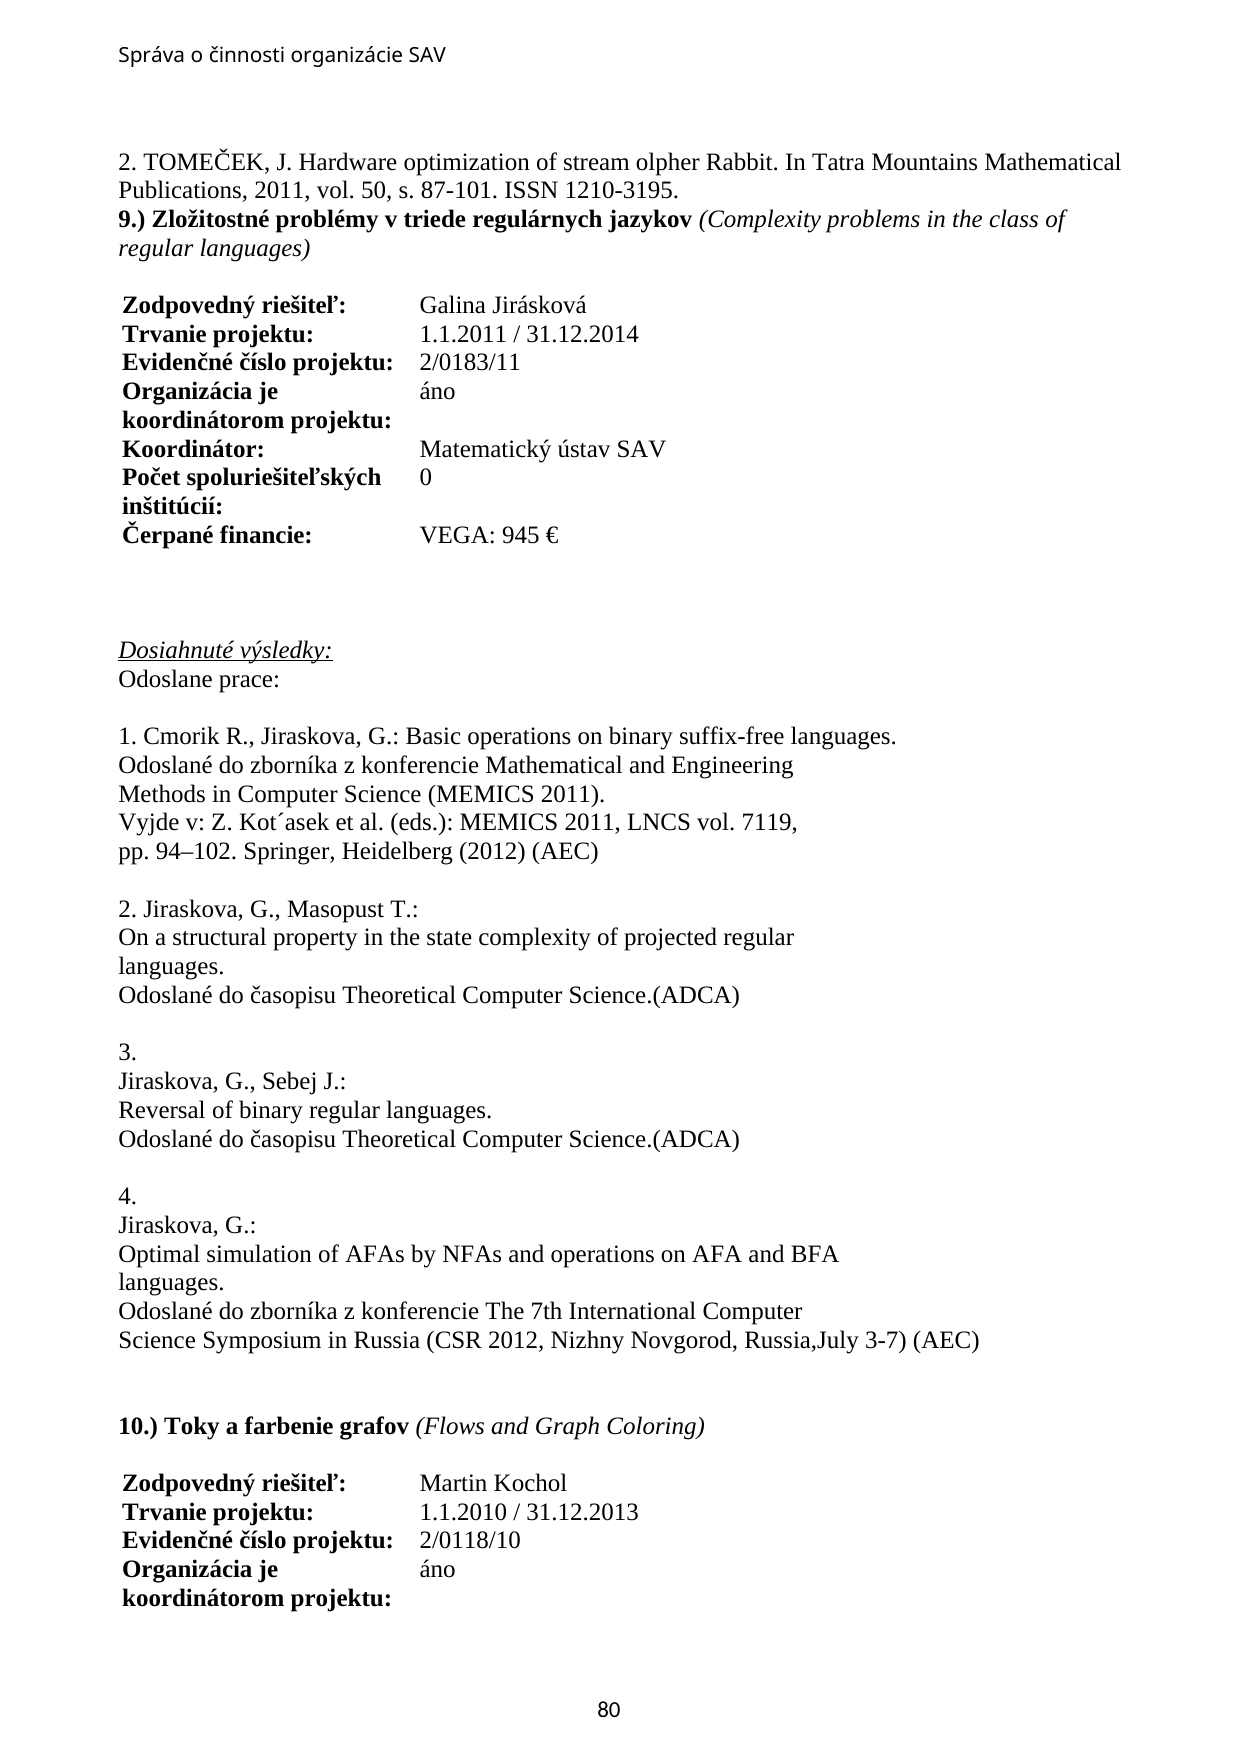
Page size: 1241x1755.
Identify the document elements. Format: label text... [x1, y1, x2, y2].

table_cell Evidenčné číslo projektu: [122, 348, 419, 376]
table_cell 1.1.2010 / 31.12.2013 [419, 1497, 1122, 1525]
table_header Zodpovedný riešiteľ: [122, 290, 419, 319]
text pp. 94–102. Springer, Heidelberg (2012) (AEC) 2. Jiraskova, G., Masopust T.: On a structural property in the state complexity of projected regular languages. Odoslané do časopisu Theoretical Computer Science.(ADCA) 3. Jiraskova, G., Sebej J.: Reversal of binary regular languages. Odoslané do časopisu Theoretical Computer Science.(ADCA) 4. Jiraskova, G.: Optimal simulation of AFAs by NFAs and operations on AFA and BFA languages. Odoslané do zborníka z konferencie The 7th International Computer Science Symposium in Russia (CSR 2012, Nizhny Novgorod, Russia,July 3-7) (AEC) 10.) Toky a farbenie grafov (Flows and Graph Coloring) [118, 836, 1122, 1468]
table_cell Trvanie projektu: [122, 319, 419, 347]
table_cell 1.1.2011 / 31.12.2014 [419, 319, 1122, 347]
table_cell áno [419, 1554, 1122, 1612]
table_header Martin Kochol [419, 1468, 1122, 1497]
text Dosiahnuté výsledky: Odoslane prace: 1. Cmorik R., Jiraskova, G.: Basic operations on binary suffix-free languages. Odoslané do zborníka z konferencie Mathematical and Engineering Methods in Computer Science (MEMICS 2011). Vyjde v: Z. Kot´asek et al. (eds.): MEMICS 2011, LNCS vol. 7119, [118, 606, 1122, 836]
text 2. TOMEČEK, J. Hardware optimization of stream olpher Rabbit. In Tatra Mountains Mathematical Publications, 2011, vol. 50, s. 87-101. ISSN 1210-3195. [118, 147, 1122, 204]
table_cell Koordinátor: [122, 434, 419, 462]
table_header Zodpovedný riešiteľ: [122, 1468, 419, 1497]
table_cell VEGA: 945 € [419, 520, 1122, 606]
text 9.) Zložitostné problémy v triede regulárnych jazykov (Complexity problems in the class of regular languages) [118, 204, 1122, 290]
table_cell 2/0183/11 [419, 348, 1122, 376]
table_cell 2/0118/10 [419, 1525, 1122, 1554]
table_cell Evidenčné číslo projektu: [122, 1525, 419, 1554]
table_cell 0 [419, 463, 1122, 520]
table_cell Počet spoluriešiteľských inštitúcií: [122, 463, 419, 520]
table_cell Matematický ústav SAV [419, 434, 1122, 462]
table_cell Organizácia je koordinátorom projektu: [122, 1554, 419, 1612]
table_cell Čerpané financie: [122, 520, 419, 606]
table_header Galina Jirásková [419, 290, 1122, 319]
table_cell áno [419, 376, 1122, 434]
table_cell Trvanie projektu: [122, 1497, 419, 1525]
table_cell Organizácia je koordinátorom projektu: [122, 376, 419, 434]
